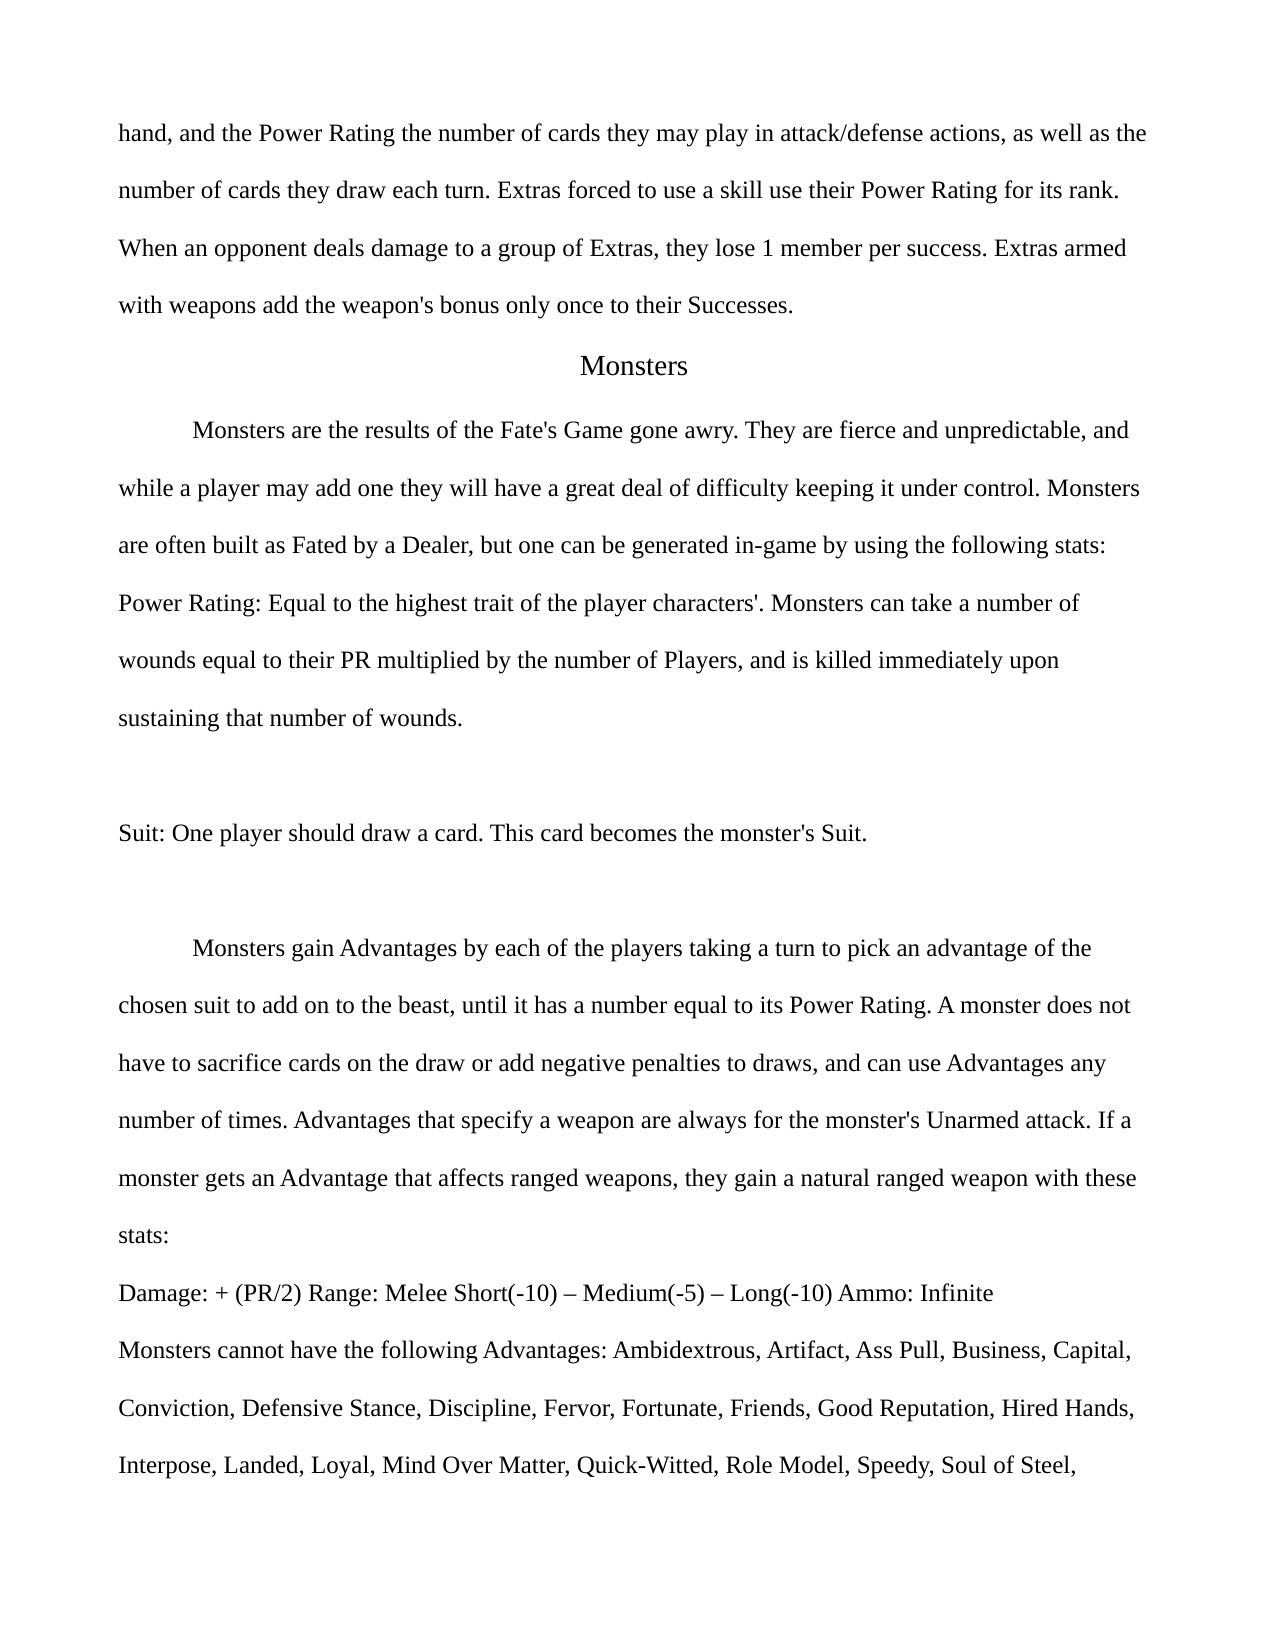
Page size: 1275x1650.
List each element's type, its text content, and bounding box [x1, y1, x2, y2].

text Suit: One player should draw a card. This card becomes the monster's Suit. [118, 818, 1157, 846]
text Monsters cannot have the following Advantages: Ambidextrous, Artifact, Ass Pull, Business, Capital, Conviction, Defensive Stance, Discipline, Fervor, Fortunate, Friends, Good Reputation, Hired Hands, Interpose, Landed, Loyal, Mind Over Matter, Quick-Witted, Role Model, Speedy, Soul of Steel, [118, 1335, 1157, 1479]
text Damage: + (PR/2) Range: Melee Short(-10) – Medium(-5) – Long(-10) Ammo: Infinite [118, 1278, 1157, 1306]
text Power Rating: Equal to the highest trait of the player characters'. Monsters can take a number of wounds equal to their PR multiplied by the number of Players, and is killed immediately upon sustaining that number of wounds. [118, 588, 1157, 731]
text Monsters are the results of the Fate's Game gone awry. They are fierce and unpredictable, and while a player may add one they will have a great deal of difficulty keeping it under control. Monsters are often built as Fated by a Dealer, but one can be generated in-game by using the following stats: [118, 415, 1157, 559]
text Monsters gain Advantages by each of the players taking a turn to pick an advantage of the chosen suit to add on to the beast, until it has a number equal to its Power Rating. A monster does not have to sacrifice cards on the draw or add negative penalties to draws, and can use Advantages any number of times. Advantages that specify a weapon are always for the monster's Unarmed attack. If a monster gets an Advantage that affects ranged weapons, they gain a natural ranged weapon with these stats: [118, 933, 1157, 1249]
text Monsters [118, 348, 1157, 382]
text hand, and the Power Rating the number of cards they may play in attack/defense actions, as well as the number of cards they draw each turn. Extras forced to use a skill use their Power Rating for its rank. When an opponent deals damage to a group of Extras, they lose 1 member per success. Extras armed with weapons add the weapon's bonus only once to their Successes. [118, 118, 1157, 319]
